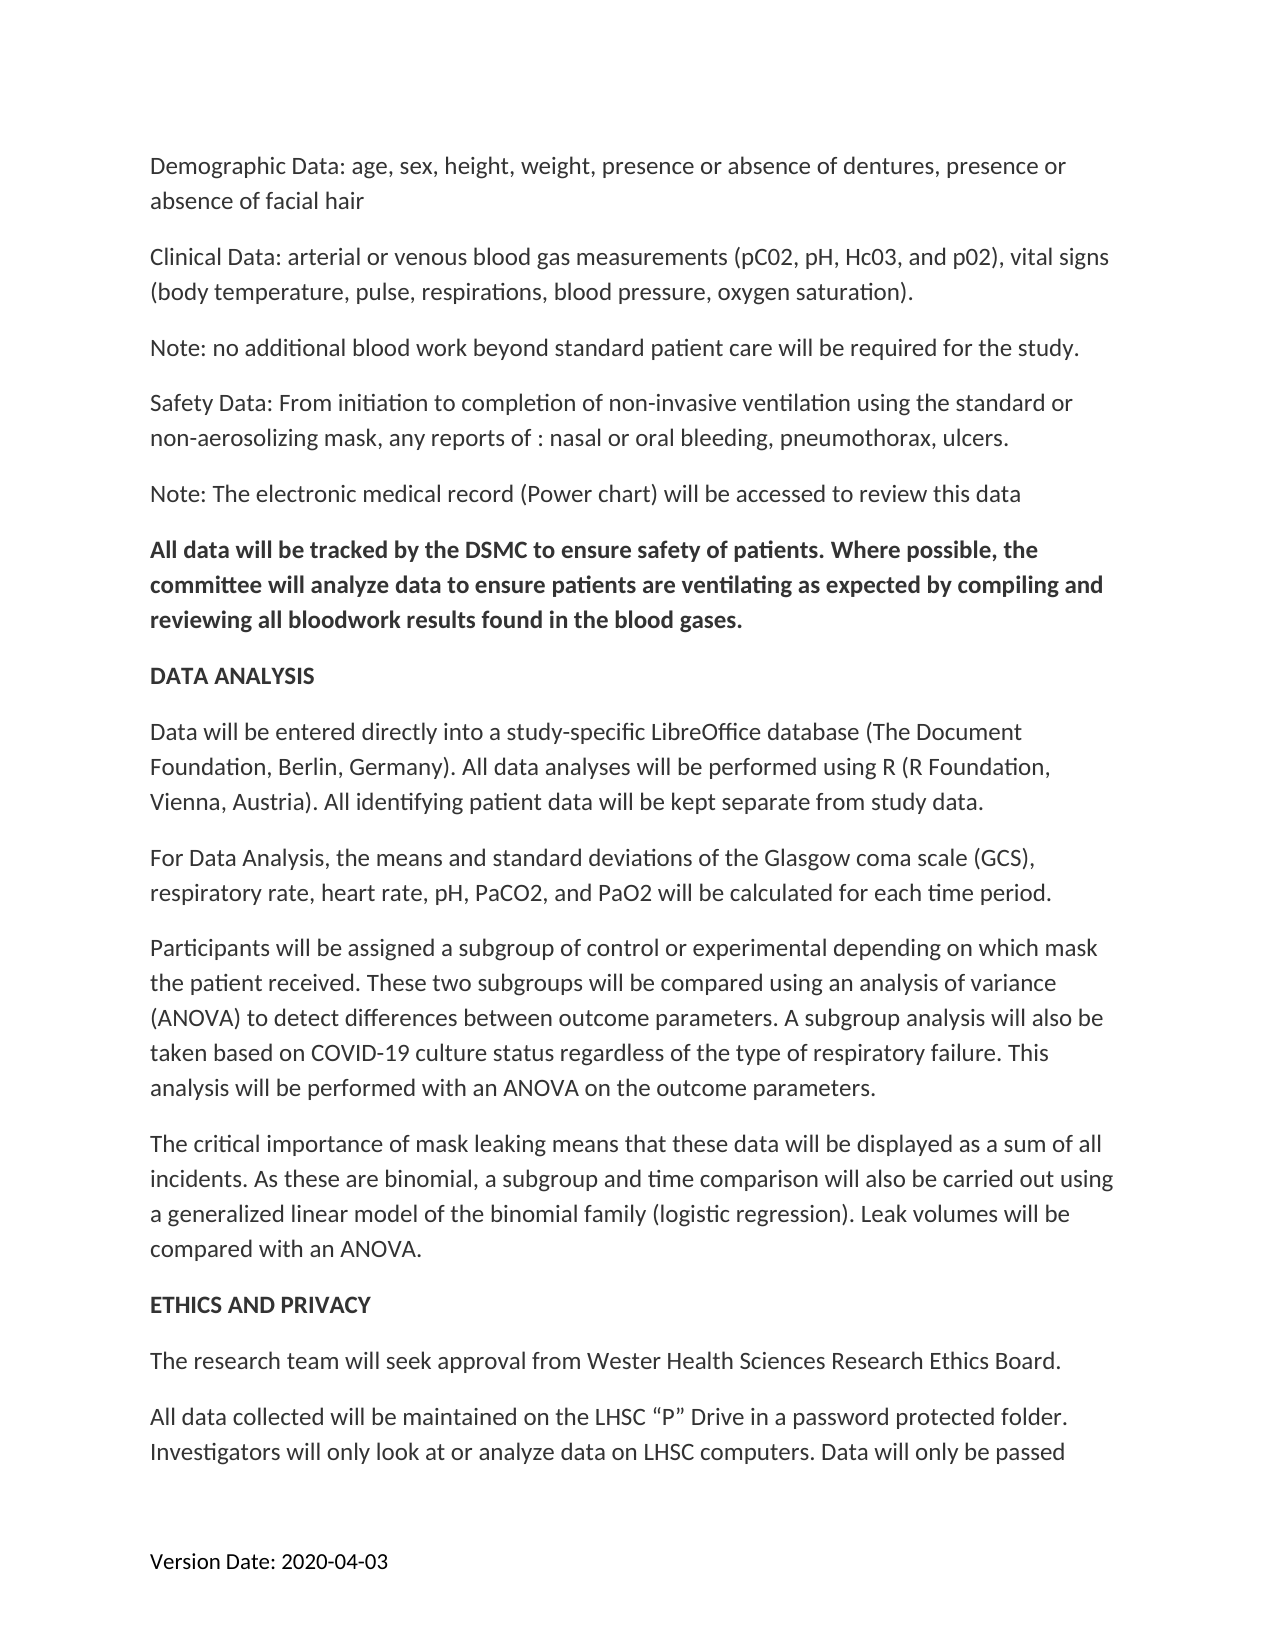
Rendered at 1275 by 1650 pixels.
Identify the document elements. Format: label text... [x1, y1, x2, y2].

text DATA ANALYSIS [150, 660, 1125, 691]
text Participants will be assigned a subgroup of control or experimental depending on which mask the patient received. These two subgroups will be compared using an analysis of variance (ANOVA) to detect differences between outcome parameters. A subgroup analysis will also be taken based on COVID-19 culture status regardless of the type of respiratory failure. This analysis will be performed with an ANOVA on the outcome parameters. [150, 932, 1125, 1103]
text For Data Analysis, the means and standard deviations of the Glasgow coma scale (GCS), respiratory rate, heart rate, pH, PaCO2, and PaO2 will be calculated for each time period. [150, 842, 1125, 907]
text The critical importance of mask leaking means that these data will be displayed as a sum of all incidents. As these are binomial, a subgroup and time comparison will also be carried out using a generalized linear model of the binomial family (logistic regression). Leak volumes will be compared with an ANOVA. [150, 1128, 1125, 1264]
text Safety Data: From initiation to completion of non-invasive ventilation using the standard or non-aerosolizing mask, any reports of : nasal or oral bleeding, pneumothorax, ulcers. [150, 387, 1125, 453]
text All data will be tracked by the DSMC to ensure safety of patients. Where possible, the committee will analyze data to ensure patients are ventilating as expected by compiling and reviewing all bloodwork results found in the blood gases. [150, 534, 1125, 635]
text Note: The electronic medical record (Power chart) will be accessed to review this data [150, 478, 1125, 509]
text Data will be entered directly into a study-specific LibreOffice database (The Document Foundation, Berlin, Germany). All data analyses will be performed using R (R Foundation, Vienna, Austria). All identifying patient data will be kept separate from study data. [150, 716, 1125, 816]
text The research team will seek approval from Wester Health Sciences Research Ethics Board. [150, 1345, 1125, 1376]
text All data collected will be maintained on the LHSC “P” Drive in a password protected folder. Investigators will only look at or analyze data on LHSC computers. Data will only be passed [150, 1401, 1125, 1466]
text Demographic Data: age, sex, height, weight, presence or absence of dentures, presence or absence of facial hair [150, 150, 1125, 216]
text Note: no additional blood work beyond standard patient care will be required for the study. [150, 332, 1125, 362]
text ETHICS AND PRIVACY [150, 1289, 1125, 1320]
text Clinical Data: arterial or venous blood gas measurements (pC02, pH, Hc03, and p02), vital signs (body temperature, pulse, respirations, blood pressure, oxygen saturation). [150, 241, 1125, 306]
